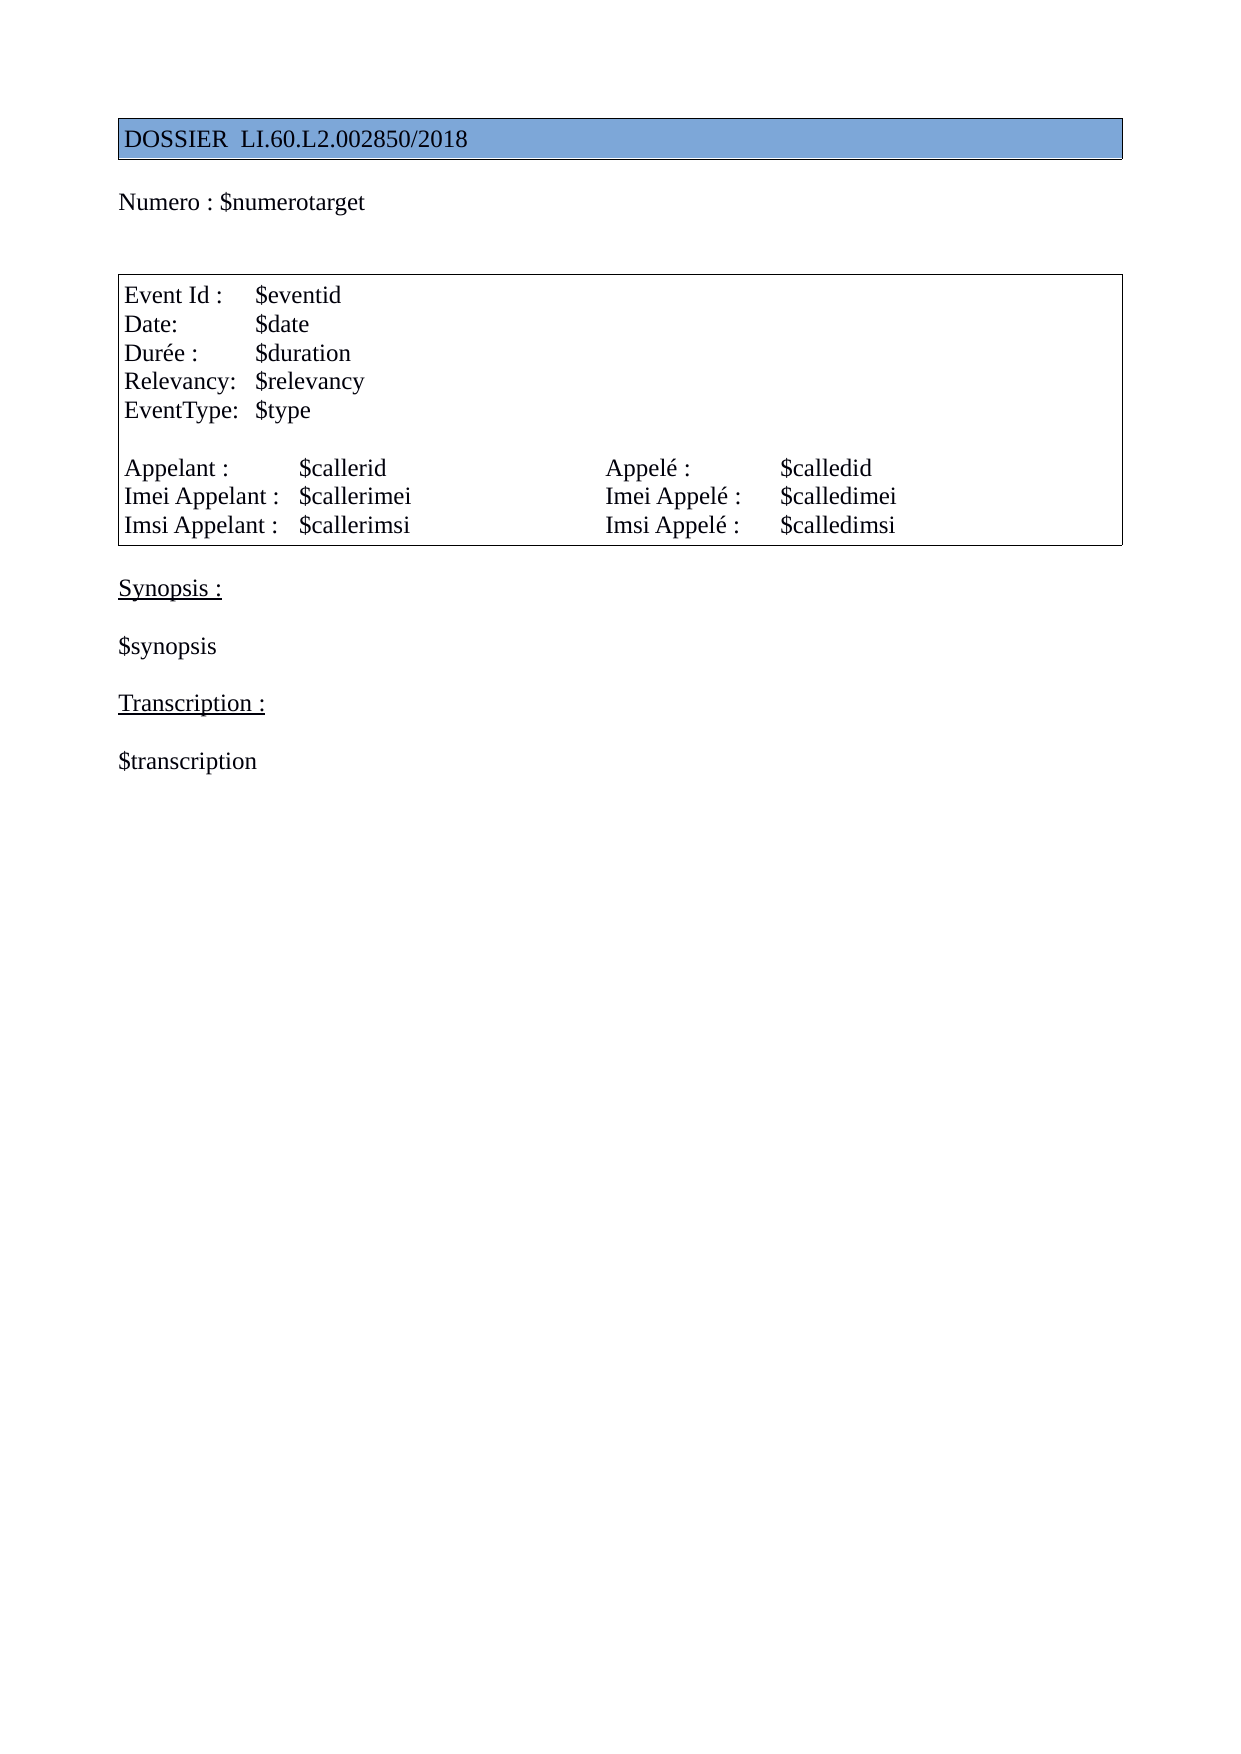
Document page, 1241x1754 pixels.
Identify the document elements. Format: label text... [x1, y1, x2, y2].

table_header Event Id : $eventid Date: $date Durée : $duration Relevancy: $relevancy EventType: $type Appelant : $callerid Appelé : $calledid Imei Appelant : $callerimei Imei Appelé : $calledimei Imsi Appelant : $callerimsi Imsi Appelé : $calledimsi [119, 275, 1122, 544]
text Synopsis : [118, 573, 1122, 602]
text $synopsis [118, 631, 1122, 660]
text $transcription [118, 746, 1122, 775]
text Transcription : [118, 688, 1122, 717]
